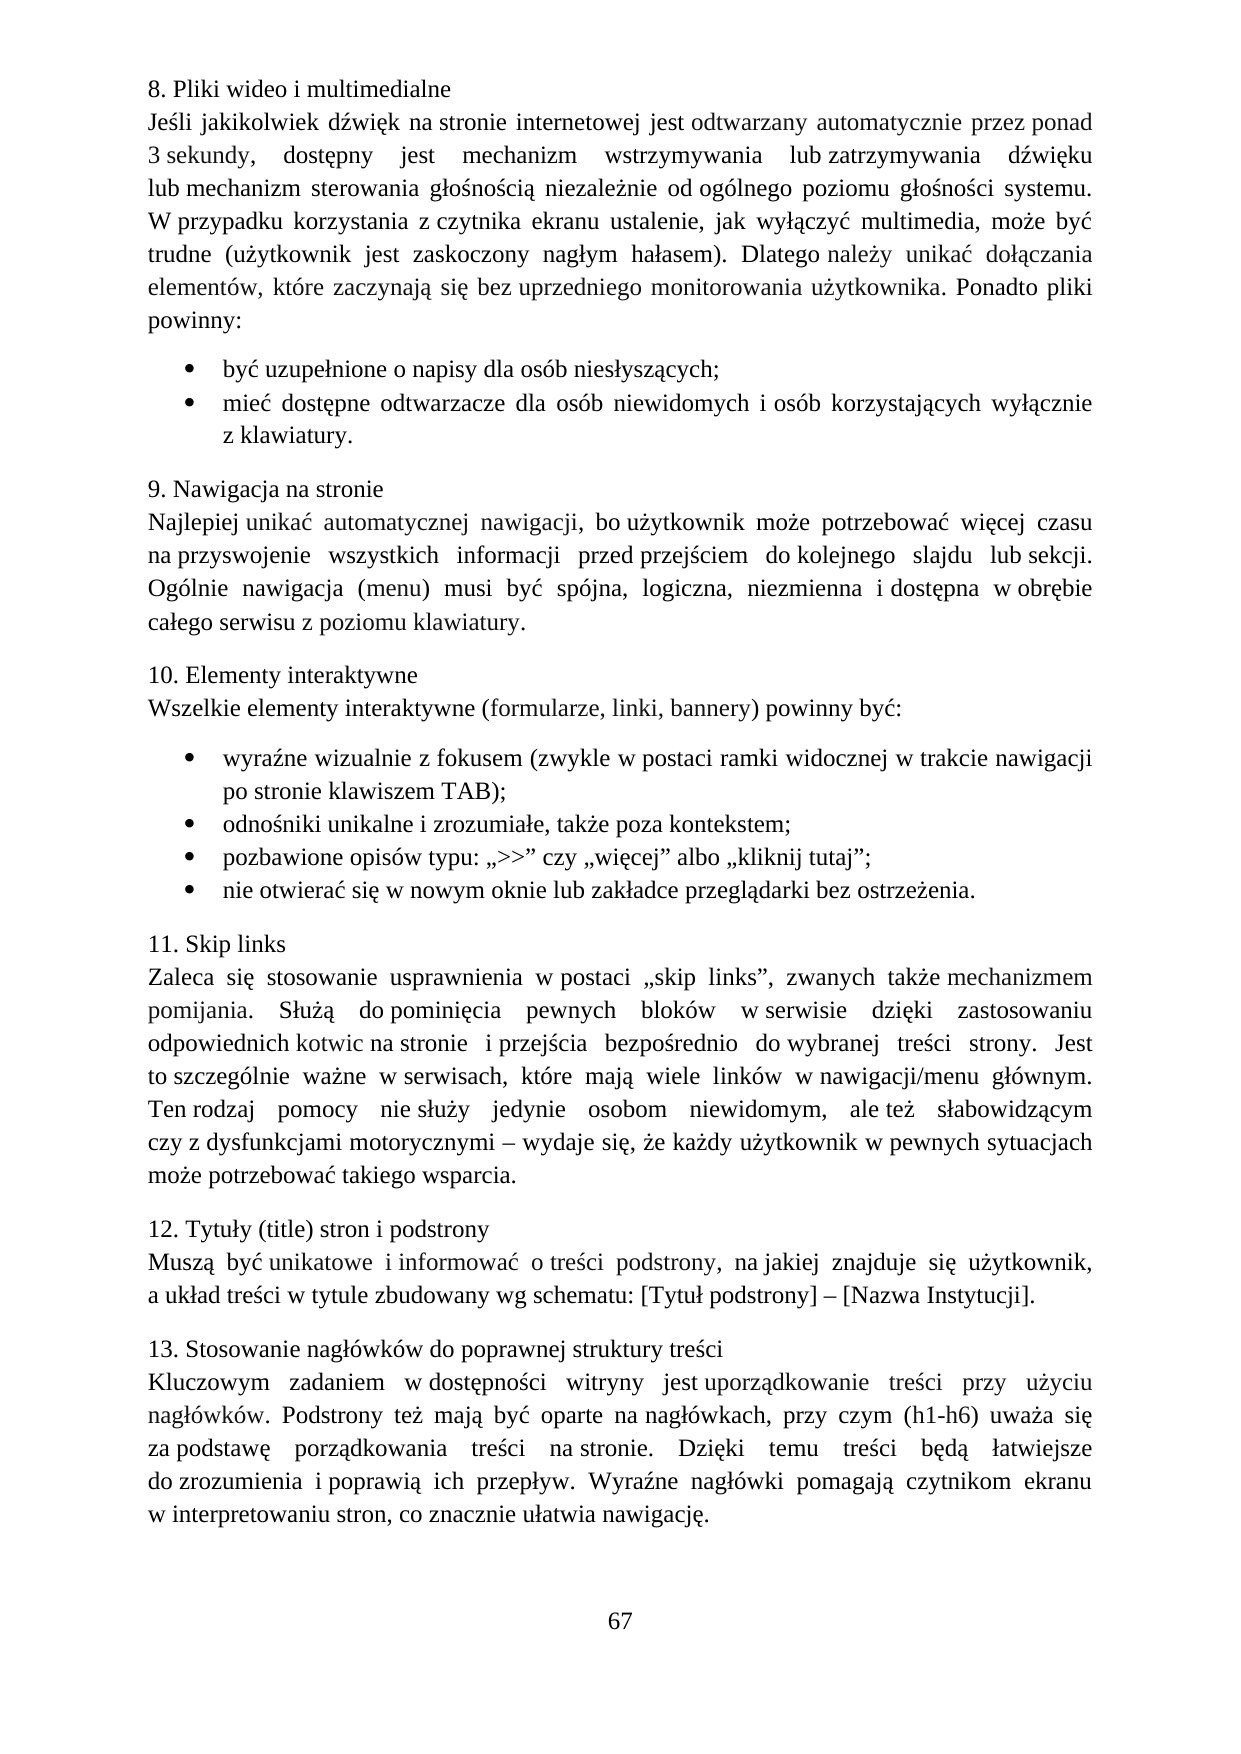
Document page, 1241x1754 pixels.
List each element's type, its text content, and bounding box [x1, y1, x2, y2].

text Wszelkie elementy interaktywne (formularze, linki, bannery) powinny być: [148, 693, 1093, 722]
text Najlepiej unikać automatycznej nawigacji, bo użytkownik może potrzebować więcej czasu na przyswojenie wszystkich informacji przed przejściem do kolejnego slajdu lub sekcji. Ogólnie nawigacja (menu) musi być spójna, logiczna, niezmienna i dostępna w obrębie całego serwisu z poziomu klawiatury. [148, 507, 1093, 635]
list wyraźne wizualnie z fokusem (zwykle w postaci ramki widocznej w trakcie nawigacji po stronie klawiszem TAB); [185, 743, 1093, 805]
subtitle 10. Elementy interaktywne [148, 660, 1093, 689]
list mieć dostępne odtwarzacze dla osób niewidomych i osób korzystających wyłącznie z klawiatury. [185, 388, 1093, 449]
text Jeśli jakikolwiek dźwięk na stronie internetowej jest odtwarzany automatycznie przez ponad 3 sekundy, dostępny jest mechanizm wstrzymywania lub zatrzymywania dźwięku lub mechanizm sterowania głośnością niezależnie od ogólnego poziomu głośności systemu. W przypadku korzystania z czytnika ekranu ustalenie, jak wyłączyć multimedia, może być trudne (użytkownik jest zaskoczony nagłym hałasem). Dlatego należy unikać dołączania elementów, które zaczynają się bez uprzedniego monitorowania użytkownika. Ponadto pliki powinny: [148, 107, 1093, 334]
text Muszą być unikatowe i informować o treści podstrony, na jakiej znajduje się użytkownik, a układ treści w tytule zbudowany wg schematu: [Tytuł podstrony] – [Nazwa Instytucji]. [148, 1247, 1093, 1309]
subtitle 8. Pliki wideo i multimedialne [148, 74, 1093, 102]
list pozbawione opisów typu: „>>” czy „więcej” albo „kliknij tutaj”; [185, 842, 1093, 871]
subtitle 11. Skip links [148, 929, 1093, 958]
text Kluczowym zadaniem w dostępności witryny jest uporządkowanie treści przy użyciu nagłówków. Podstrony też mają być oparte na nagłówkach, przy czym (h1-h6) uważa się za podstawę porządkowania treści na stronie. Dzięki temu treści będą łatwiejsze do zrozumienia i poprawią ich przepływ. Wyraźne nagłówki pomagają czytnikom ekranu w interpretowaniu stron, co znacznie ułatwia nawigację. [148, 1367, 1093, 1528]
list odnośniki unikalne i zrozumiałe, także poza kontekstem; [185, 809, 1093, 838]
list być uzupełnione o napisy dla osób niesłyszących; [185, 354, 1093, 383]
list nie otwierać się w nowym oknie lub zakładce przeglądarki bez ostrzeżenia. [185, 875, 1093, 904]
subtitle 13. Stosowanie nagłówków do poprawnej struktury treści [148, 1334, 1093, 1363]
subtitle 9. Nawigacja na stronie [148, 474, 1093, 503]
text Zaleca się stosowanie usprawnienia w postaci „skip links”, zwanych także mechanizmem pomijania. Służą do pominięcia pewnych bloków w serwisie dzięki zastosowaniu odpowiednich kotwic na stronie i przejścia bezpośrednio do wybranej treści strony. Jest to szczególnie ważne w serwisach, które mają wiele linków w nawigacji/menu głównym. Ten rodzaj pomocy nie służy jedynie osobom niewidomym, ale też słabowidzącym czy z dysfunkcjami motorycznymi – wydaje się, że każdy użytkownik w pewnych sytuacjach może potrzebować takiego wsparcia. [148, 962, 1093, 1189]
subtitle 12. Tytuły (title) stron i podstrony [148, 1214, 1093, 1243]
